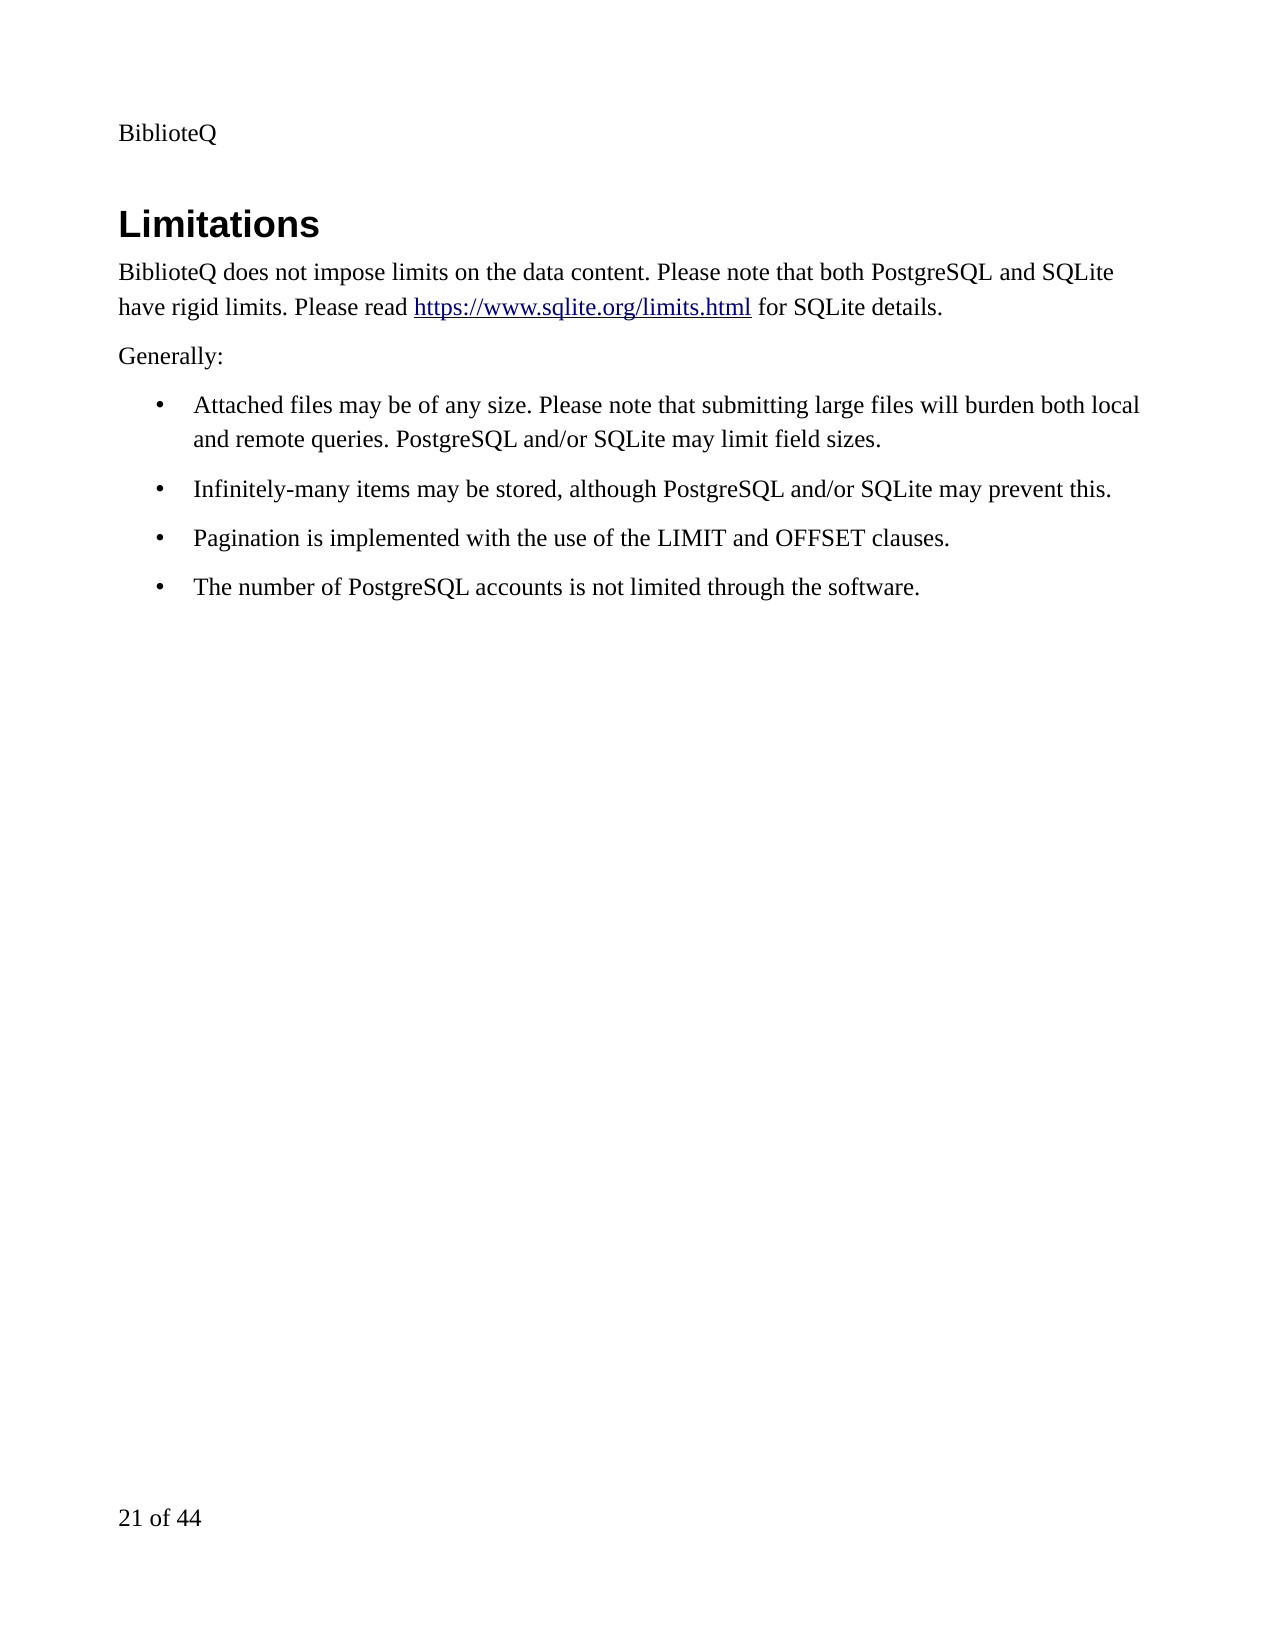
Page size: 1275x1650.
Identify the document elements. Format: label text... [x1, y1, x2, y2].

text BiblioteQ does not impose limits on the data content. Please note that both PostgreSQL and SQLite have rigid limits. Please read https://www.sqlite.org/limits.html for SQLite details. [118, 257, 1157, 321]
list The number of PostgreSQL accounts is not limited through the software. [156, 572, 1157, 601]
list Attached files may be of any size. Please note that submitting large files will burden both local and remote queries. PostgreSQL and/or SQLite may limit field sizes. [156, 390, 1157, 453]
list Pagination is implemented with the use of the LIMIT and OFFSET clauses. [156, 523, 1157, 551]
list Infinitely-many items may be stored, although PostgreSQL and/or SQLite may prevent this. [156, 474, 1157, 502]
text Generally: [118, 341, 1157, 370]
subtitle Limitations [118, 201, 1157, 245]
